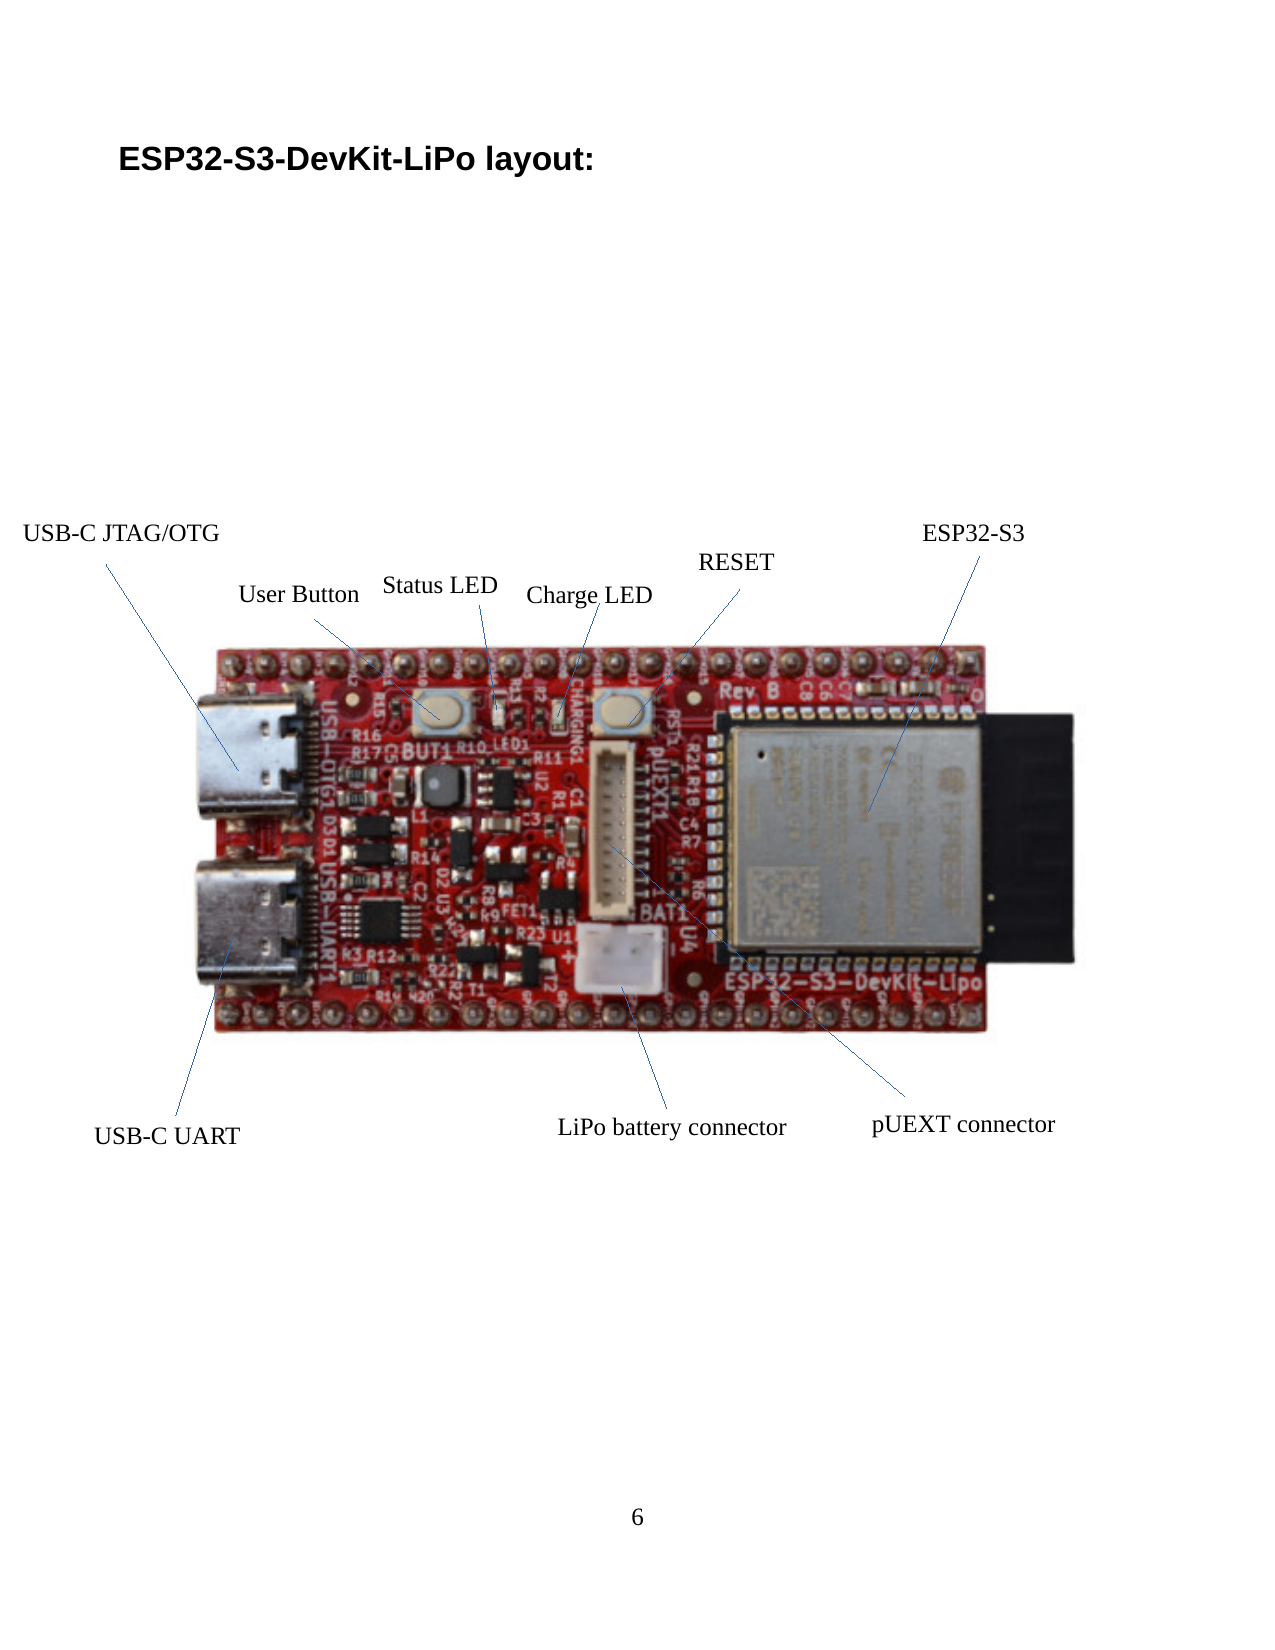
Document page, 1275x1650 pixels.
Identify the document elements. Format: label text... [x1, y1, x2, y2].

subtitle ESP32-S3-DevKit-LiPo layout: [118, 139, 1157, 178]
picture [137, 334, 1138, 1334]
